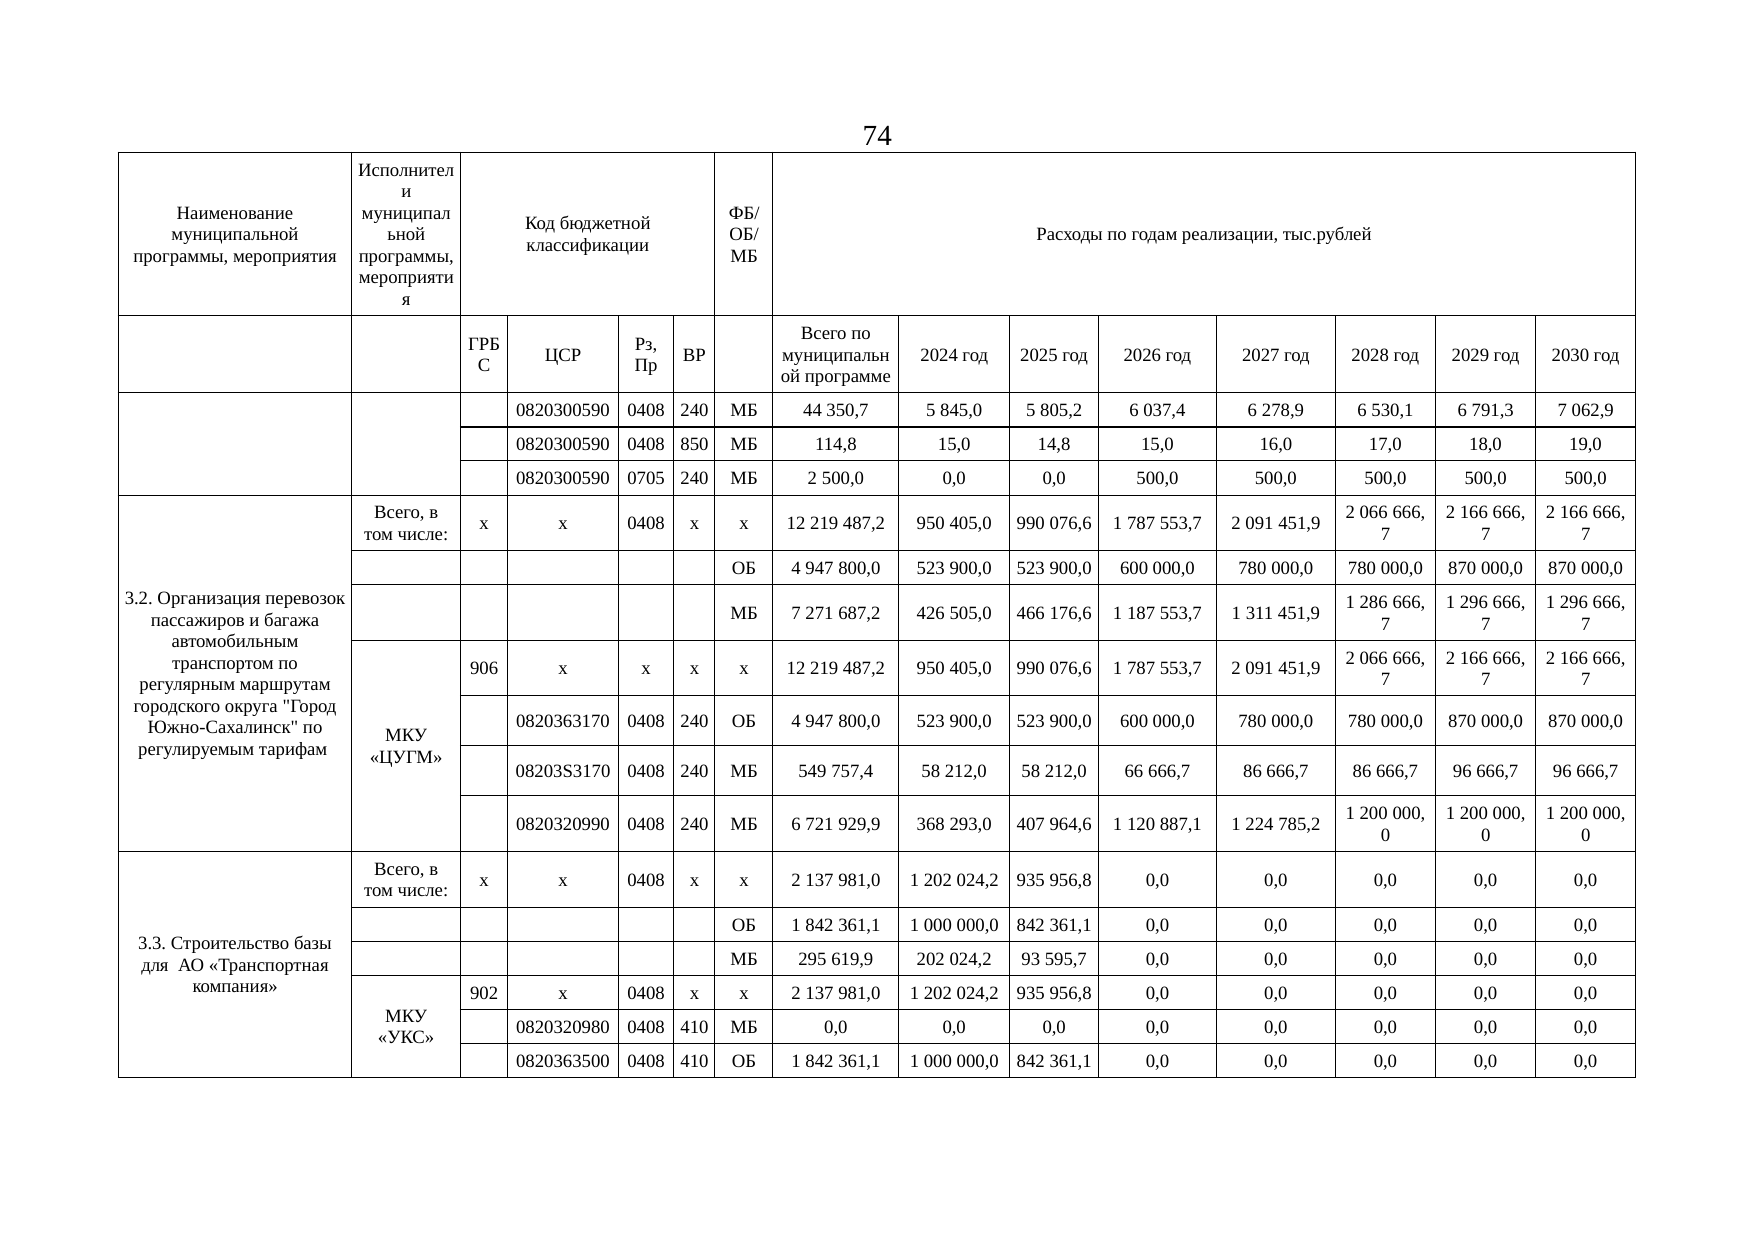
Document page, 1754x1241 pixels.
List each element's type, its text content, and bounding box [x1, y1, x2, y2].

table_cell x [674, 976, 714, 1009]
table_cell х [715, 976, 772, 1009]
table_header ФБ/ОБ/МБ [715, 153, 772, 315]
table_cell 950 405,0 [899, 496, 1009, 550]
table_cell 523 900,0 [1010, 696, 1098, 745]
table_cell [119, 316, 351, 392]
table_cell [508, 585, 618, 640]
table_cell 0705 [619, 461, 673, 494]
table_cell 2 166 666,7 [1536, 496, 1635, 550]
table_cell 780 000,0 [1217, 551, 1335, 584]
table_cell 0,0 [899, 1010, 1009, 1043]
table_cell [461, 908, 507, 941]
table_cell МКУ «ЦУГМ» [352, 641, 460, 851]
table_cell 0,0 [1010, 1010, 1098, 1043]
table_cell 1 842 361,1 [773, 908, 898, 941]
table_cell 0820320990 [508, 796, 618, 851]
table_cell 1 200 000,0 [1436, 796, 1535, 851]
table_cell 1 200 000,0 [1336, 796, 1435, 851]
table_cell 0820300590 [508, 428, 618, 460]
table_cell 870 000,0 [1536, 696, 1635, 745]
table_cell 2 091 451,9 [1217, 496, 1335, 550]
table_cell 990 076,6 [1010, 496, 1098, 550]
table_cell [461, 551, 507, 584]
table_cell 0,0 [1217, 942, 1335, 975]
table_cell 6 530,1 [1336, 393, 1435, 426]
table_cell 935 956,8 [1010, 976, 1098, 1009]
table_cell ОБ [715, 1044, 772, 1077]
table_cell 15,0 [899, 428, 1009, 460]
table_cell [674, 942, 714, 975]
table_cell 0,0 [1536, 942, 1635, 975]
table_cell ОБ [715, 696, 772, 745]
table_cell 0408 [619, 428, 673, 460]
table_cell 0,0 [1217, 976, 1335, 1009]
table_cell МБ [715, 585, 772, 640]
table_cell х [715, 641, 772, 695]
table_cell 1 787 553,7 [1099, 496, 1216, 550]
table_cell 6 791,3 [1436, 393, 1535, 426]
table_cell 2027 год [1217, 316, 1335, 392]
table_cell 0,0 [1217, 1044, 1335, 1077]
table_cell МБ [715, 796, 772, 851]
table_cell 58 212,0 [1010, 746, 1098, 795]
table_cell [461, 393, 507, 426]
table_cell x [619, 641, 673, 695]
table_cell ОБ [715, 551, 772, 584]
table_cell Всего, в том числе: [352, 852, 460, 907]
table_cell 600 000,0 [1099, 551, 1216, 584]
table_cell [461, 428, 507, 460]
table_cell 0,0 [1099, 908, 1216, 941]
table_cell 2026 год [1099, 316, 1216, 392]
table_cell 0820363500 [508, 1044, 618, 1077]
table_cell [619, 942, 673, 975]
table_cell 0408 [619, 1044, 673, 1077]
table_cell 0,0 [1099, 852, 1216, 907]
table_cell 44 350,7 [773, 393, 898, 426]
table_cell 16,0 [1217, 428, 1335, 460]
table_cell 240 [674, 696, 714, 745]
table_cell 0408 [619, 496, 673, 550]
table_cell 86 666,7 [1336, 746, 1435, 795]
table_cell 1 187 553,7 [1099, 585, 1216, 640]
table_cell 0,0 [1099, 976, 1216, 1009]
table_cell 0408 [619, 852, 673, 907]
table_cell 523 900,0 [899, 696, 1009, 745]
table_cell 4 947 800,0 [773, 551, 898, 584]
table_cell 523 900,0 [1010, 551, 1098, 584]
table_cell [461, 746, 507, 795]
table_cell 0,0 [1536, 1010, 1635, 1043]
table_cell 0,0 [1436, 1044, 1535, 1077]
table_cell МБ [715, 428, 772, 460]
table_cell 780 000,0 [1217, 696, 1335, 745]
table_cell x [674, 496, 714, 550]
table_cell 12 219 487,2 [773, 641, 898, 695]
table_cell x [674, 641, 714, 695]
table_cell 0,0 [899, 461, 1009, 494]
table_cell 780 000,0 [1336, 696, 1435, 745]
table_cell 17,0 [1336, 428, 1435, 460]
table_cell 0408 [619, 393, 673, 426]
table_cell 0,0 [1336, 1044, 1435, 1077]
table_cell [461, 696, 507, 745]
table_cell [508, 551, 618, 584]
table_cell 6 037,4 [1099, 393, 1216, 426]
table_cell 7 271 687,2 [773, 585, 898, 640]
table_cell 0,0 [1010, 461, 1098, 494]
table_cell 0,0 [1436, 1010, 1535, 1043]
table_cell 950 405,0 [899, 641, 1009, 695]
table_cell 1 224 785,2 [1217, 796, 1335, 851]
table_cell 1 296 666,7 [1436, 585, 1535, 640]
table_header Код бюджетной классификации [461, 153, 714, 315]
table_cell 0,0 [1099, 1044, 1216, 1077]
table_cell 0820300590 [508, 461, 618, 494]
table_cell 1 787 553,7 [1099, 641, 1216, 695]
table_cell 0,0 [1336, 908, 1435, 941]
table_cell 780 000,0 [1336, 551, 1435, 584]
table_cell 0,0 [1217, 852, 1335, 907]
table_cell 240 [674, 746, 714, 795]
table_cell 0408 [619, 696, 673, 745]
table_cell МБ [715, 746, 772, 795]
table_cell x [508, 976, 618, 1009]
table_cell 850 [674, 428, 714, 460]
table_cell 0,0 [1536, 908, 1635, 941]
table_cell [461, 1010, 507, 1043]
table_cell 0,0 [1436, 976, 1535, 1009]
table_cell 66 666,7 [1099, 746, 1216, 795]
table_cell 2 137 981,0 [773, 852, 898, 907]
table_cell [619, 908, 673, 941]
table_cell 500,0 [1436, 461, 1535, 494]
table_cell 114,8 [773, 428, 898, 460]
table_cell 5 805,2 [1010, 393, 1098, 426]
table_cell 842 361,1 [1010, 1044, 1098, 1077]
table_cell 870 000,0 [1436, 696, 1535, 745]
table_cell [461, 796, 507, 851]
table_cell 2 166 666,7 [1536, 641, 1635, 695]
table_cell 0,0 [1217, 1010, 1335, 1043]
table_cell 1 200 000,0 [1536, 796, 1635, 851]
table_cell 1 120 887,1 [1099, 796, 1216, 851]
table_cell Всего по муниципальной программе [773, 316, 898, 392]
table_cell [619, 551, 673, 584]
table_cell 0,0 [1536, 852, 1635, 907]
table_cell 0408 [619, 746, 673, 795]
table_cell 7 062,9 [1536, 393, 1635, 426]
table_cell 1 286 666,7 [1336, 585, 1435, 640]
table_cell 0408 [619, 1010, 673, 1043]
table_cell 1 202 024,2 [899, 852, 1009, 907]
table_cell 5 845,0 [899, 393, 1009, 426]
table_cell [461, 942, 507, 975]
table_cell [352, 942, 460, 975]
table_cell 2030 год [1536, 316, 1635, 392]
table_cell 500,0 [1536, 461, 1635, 494]
table_cell Всего, в том числе: [352, 496, 460, 550]
table_cell [352, 551, 460, 584]
table_cell 870 000,0 [1436, 551, 1535, 584]
table_cell 0408 [619, 796, 673, 851]
table_cell 549 757,4 [773, 746, 898, 795]
table_cell [461, 461, 507, 494]
table_cell 202 024,2 [899, 942, 1009, 975]
table_cell 1 311 451,9 [1217, 585, 1335, 640]
table_header Наименование муниципальной программы, мероприятия [119, 153, 351, 315]
table_cell 0,0 [1436, 908, 1535, 941]
table_cell 96 666,7 [1436, 746, 1535, 795]
table_cell 500,0 [1099, 461, 1216, 494]
table_cell 0820300590 [508, 393, 618, 426]
table_cell [619, 585, 673, 640]
table_cell 1 296 666,7 [1536, 585, 1635, 640]
table_cell 2025 год [1010, 316, 1098, 392]
table_cell 0820363170 [508, 696, 618, 745]
table_cell 6 278,9 [1217, 393, 1335, 426]
table_cell 523 900,0 [899, 551, 1009, 584]
table_cell 08203S3170 [508, 746, 618, 795]
table_cell x [508, 852, 618, 907]
table_cell 407 964,6 [1010, 796, 1098, 851]
table_cell ГРБС [461, 316, 507, 392]
table_cell 0,0 [1436, 852, 1535, 907]
table_cell 15,0 [1099, 428, 1216, 460]
table_cell 1 000 000,0 [899, 1044, 1009, 1077]
table_cell ЦСР [508, 316, 618, 392]
table_cell 2024 год [899, 316, 1009, 392]
table_cell 0,0 [1336, 1010, 1435, 1043]
table_cell 6 721 929,9 [773, 796, 898, 851]
table_cell [674, 585, 714, 640]
table_cell 2028 год [1336, 316, 1435, 392]
table_cell 19,0 [1536, 428, 1635, 460]
table_cell [352, 585, 460, 640]
table_header Расходы по годам реализации, тыс.рублей [773, 153, 1635, 315]
table_cell 0,0 [1436, 942, 1535, 975]
table_header Исполнители муниципальной программы, мероприятия [352, 153, 460, 315]
table_cell 240 [674, 393, 714, 426]
table_cell 240 [674, 461, 714, 494]
table_cell 2 500,0 [773, 461, 898, 494]
table_cell 2029 год [1436, 316, 1535, 392]
table_cell 86 666,7 [1217, 746, 1335, 795]
table_cell 0820320980 [508, 1010, 618, 1043]
table_cell 93 595,7 [1010, 942, 1098, 975]
table_cell 14,8 [1010, 428, 1098, 460]
table_cell 935 956,8 [1010, 852, 1098, 907]
table_cell 500,0 [1217, 461, 1335, 494]
table_cell [508, 942, 618, 975]
table_cell 18,0 [1436, 428, 1535, 460]
table_cell 902 [461, 976, 507, 1009]
table_cell 990 076,6 [1010, 641, 1098, 695]
table_cell 600 000,0 [1099, 696, 1216, 745]
table_cell Рз, Пр [619, 316, 673, 392]
table_cell МБ [715, 1010, 772, 1043]
table_cell [674, 551, 714, 584]
table_cell МБ [715, 393, 772, 426]
table_cell МБ [715, 461, 772, 494]
table_cell [715, 316, 772, 392]
table_cell 2 066 666,7 [1336, 641, 1435, 695]
table_cell 1 202 024,2 [899, 976, 1009, 1009]
table_cell 410 [674, 1010, 714, 1043]
table_cell 0,0 [1536, 976, 1635, 1009]
table_cell 240 [674, 796, 714, 851]
table_cell 500,0 [1336, 461, 1435, 494]
table_cell x [508, 496, 618, 550]
table_cell 2 091 451,9 [1217, 641, 1335, 695]
table_cell 426 505,0 [899, 585, 1009, 640]
table_cell 0,0 [1536, 1044, 1635, 1077]
table_cell 0,0 [1336, 976, 1435, 1009]
table_cell x [674, 852, 714, 907]
table_cell 295 619,9 [773, 942, 898, 975]
table_cell х [461, 852, 507, 907]
table_cell 0408 [619, 976, 673, 1009]
table_cell [508, 908, 618, 941]
table_cell 0,0 [1217, 908, 1335, 941]
table_cell [352, 316, 460, 392]
table_cell 12 219 487,2 [773, 496, 898, 550]
table_cell 96 666,7 [1536, 746, 1635, 795]
table_cell 870 000,0 [1536, 551, 1635, 584]
table_cell 1 000 000,0 [899, 908, 1009, 941]
table_cell х [461, 496, 507, 550]
table_cell ОБ [715, 908, 772, 941]
table_cell х [715, 852, 772, 907]
table_cell х [715, 496, 772, 550]
table_cell 0,0 [1099, 1010, 1216, 1043]
table_cell [352, 908, 460, 941]
table_cell 2 066 666,7 [1336, 496, 1435, 550]
table_cell МКУ «УКС» [352, 976, 460, 1077]
table_cell 0,0 [1099, 942, 1216, 975]
table_cell x [508, 641, 618, 695]
table_cell 4 947 800,0 [773, 696, 898, 745]
table_cell 1 842 361,1 [773, 1044, 898, 1077]
table_cell 0,0 [1336, 942, 1435, 975]
table_cell [461, 1044, 507, 1077]
table_cell 906 [461, 641, 507, 695]
table_cell 368 293,0 [899, 796, 1009, 851]
table_cell ВР [674, 316, 714, 392]
table_cell 2 166 666,7 [1436, 496, 1535, 550]
table_cell 2 166 666,7 [1436, 641, 1535, 695]
table_cell 58 212,0 [899, 746, 1009, 795]
table_cell 466 176,6 [1010, 585, 1098, 640]
table_cell МБ [715, 942, 772, 975]
table_cell [674, 908, 714, 941]
table_cell 3.2. Организация перевозок пассажиров и багажа автомобильным транспортом по регулярным маршрутам городского округа "Город Южно-Сахалинск" по регулируемым тарифам [119, 496, 351, 851]
table_cell 842 361,1 [1010, 908, 1098, 941]
table_cell 3.3. Строительство базы для АО «Транспортная компания» [119, 852, 351, 1077]
table_cell 0,0 [1336, 852, 1435, 907]
table_cell [461, 585, 507, 640]
table_cell 2 137 981,0 [773, 976, 898, 1009]
table_cell 0,0 [773, 1010, 898, 1043]
table_cell 410 [674, 1044, 714, 1077]
